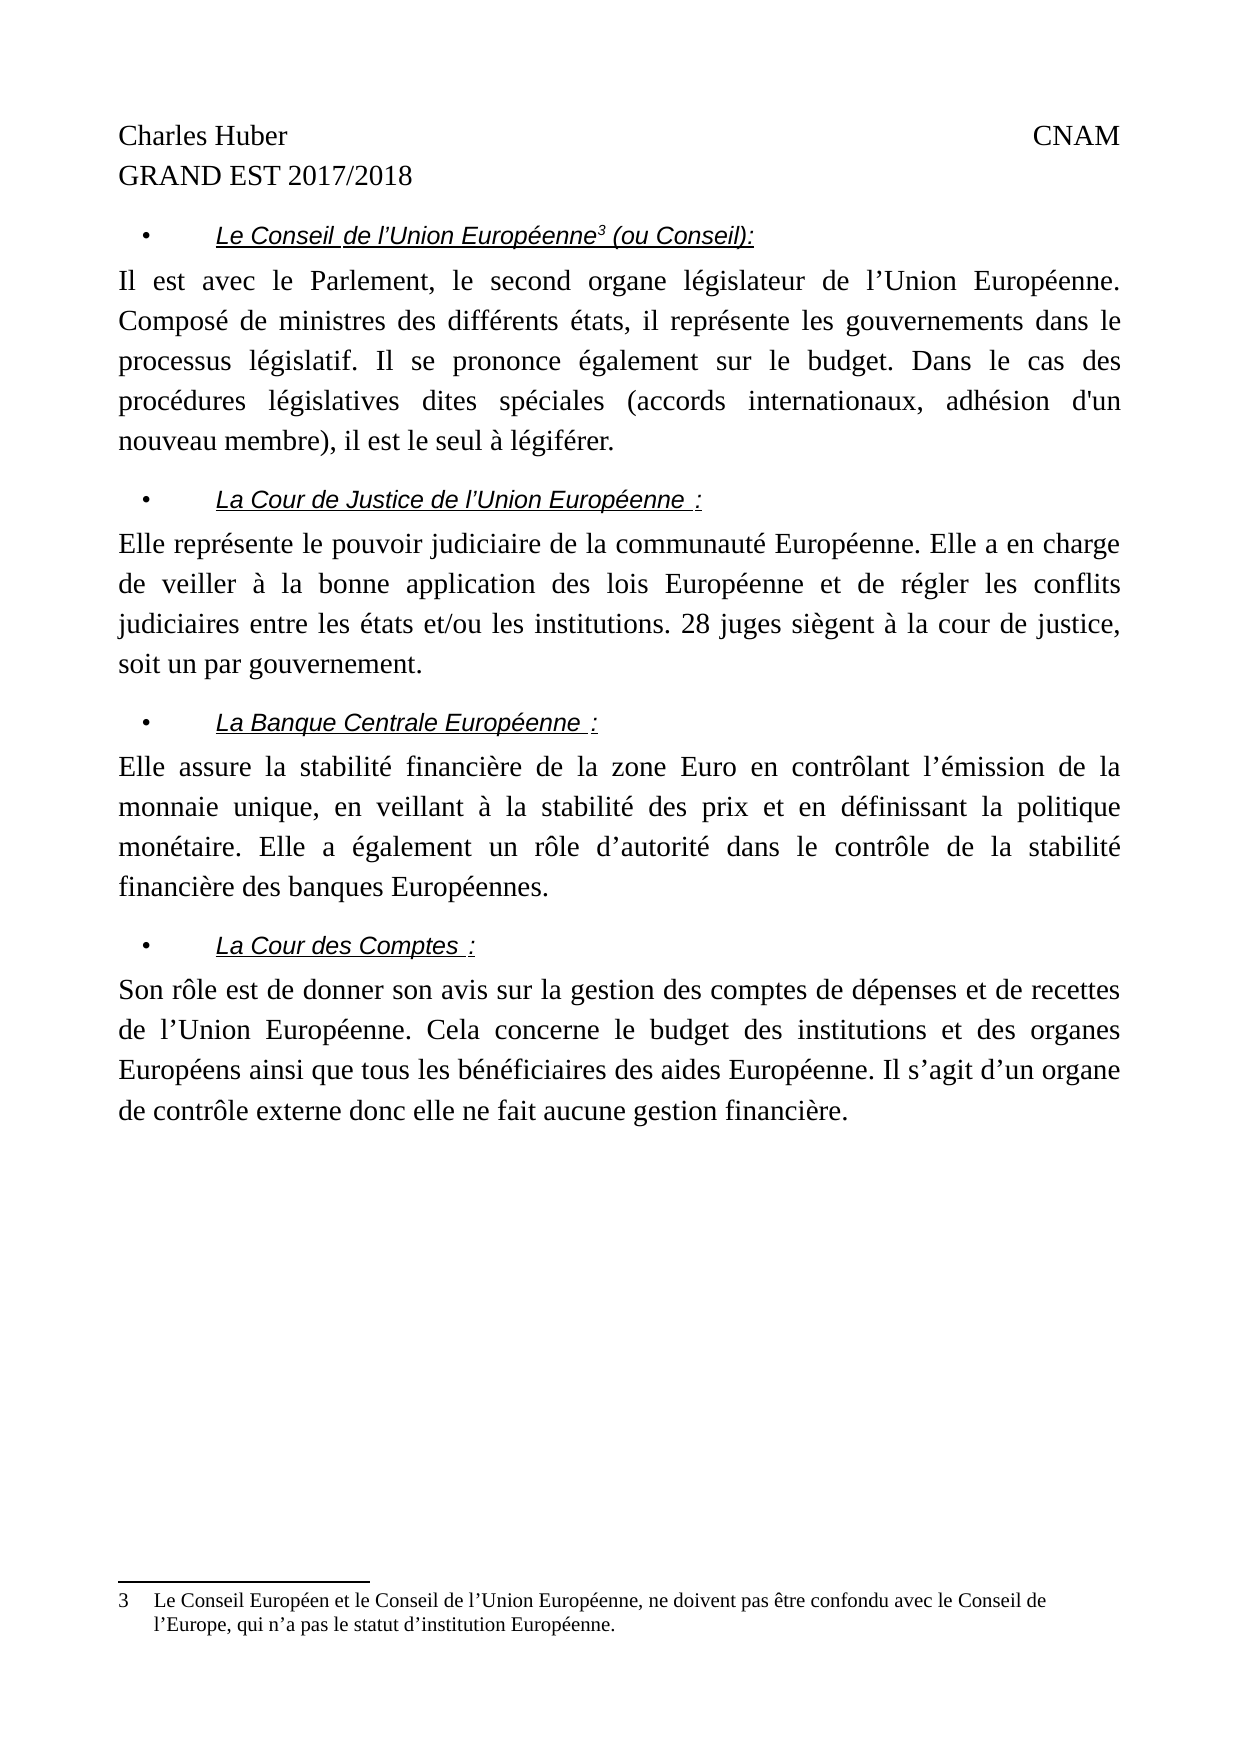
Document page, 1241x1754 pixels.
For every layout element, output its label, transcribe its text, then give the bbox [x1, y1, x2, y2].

subtitle La Banque Centrale Européenne : [142, 708, 1122, 736]
text Il est avec le Parlement, le second organe législateur de l’Union Européenne. Composé de ministres des différents états, il représente les gouvernements dans le processus législatif. Il se prononce également sur le budget. Dans le cas des procédures législatives dites spéciales (accords internationaux, adhésion d'un nouveau membre), il est le seul à légiférer. [118, 263, 1122, 457]
text Son rôle est de donner son avis sur la gestion des comptes de dépenses et de recettes de l’Union Européenne. Cela concerne le budget des institutions et des organes Européens ainsi que tous les bénéficiaires des aides Européenne. Il s’agit d’un organe de contrôle externe donc elle ne fait aucune gestion financière. [118, 972, 1122, 1126]
subtitle La Cour de Justice de l’Union Européenne : [142, 484, 1122, 513]
text Elle assure la stabilité financière de la zone Euro en contrôlant l’émission de la monnaie unique, en veillant à la stabilité des prix et en définissant la politique monétaire. Elle a également un rôle d’autorité dans le contrôle de la stabilité financière des banques Européennes. [118, 749, 1122, 903]
subtitle Le Conseil Européen et le Conseil de l’Union Européenne, ne doivent pas être confondu avec le Conseil de l’Europe, qui n’a pas le statut d’institution Européenne. [118, 1588, 1122, 1636]
subtitle La Cour des Comptes : [142, 931, 1122, 959]
subtitle Le Conseil de l’Union Européenne (ou Conseil): [142, 221, 1122, 250]
text Elle représente le pouvoir judiciaire de la communauté Européenne. Elle a en charge de veiller à la bonne application des lois Européenne et de régler les conflits judiciaires entre les états et/ou les institutions. 28 juges siègent à la cour de justice, soit un par gouvernement. [118, 526, 1122, 680]
